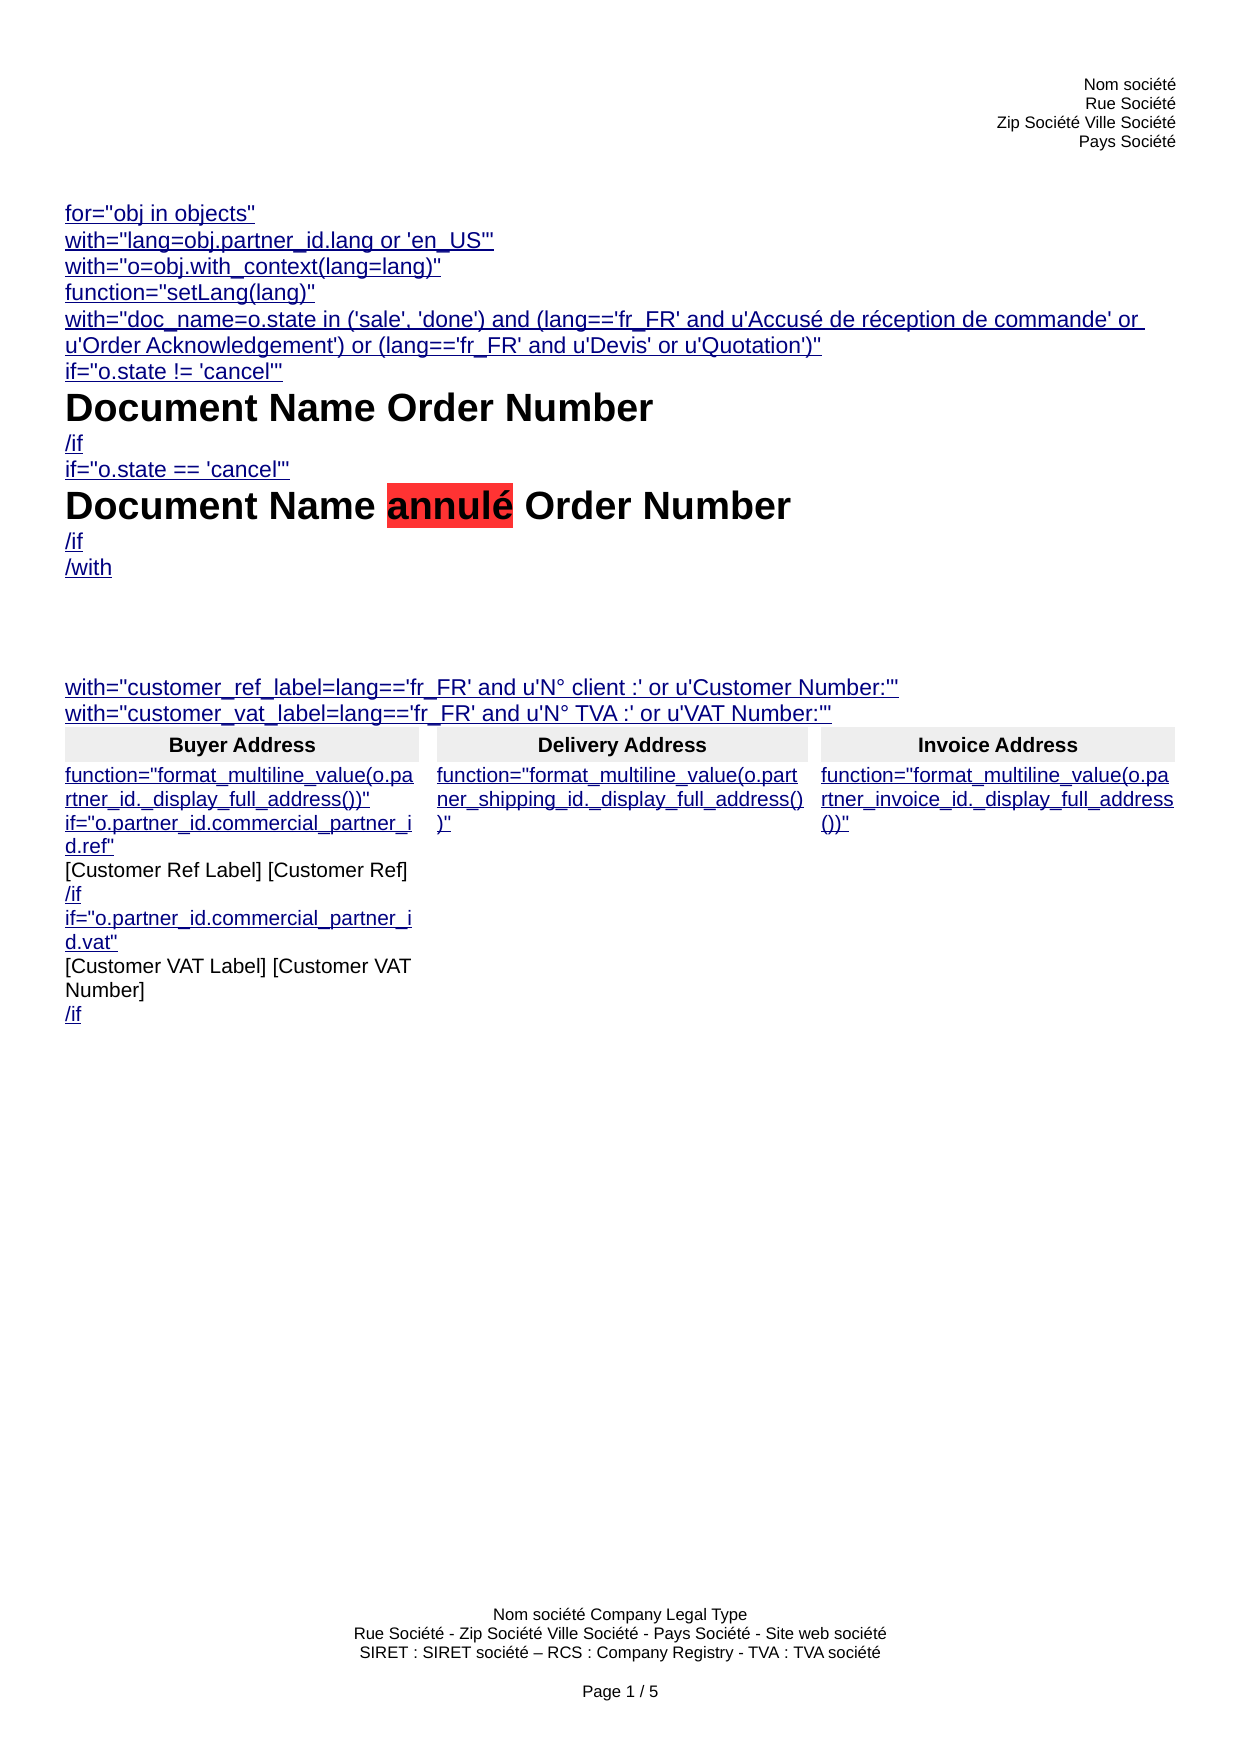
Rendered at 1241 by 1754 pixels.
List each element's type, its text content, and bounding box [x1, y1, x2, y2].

table_header Buyer Address [65, 727, 419, 762]
text function="setLang(lang)" [65, 279, 1175, 306]
text if="o.state == 'cancel'" [65, 456, 1175, 483]
table_cell [419, 763, 437, 1026]
table_cell function="format_multiline_value(o.partner_shipping_id._display_full_address())" [437, 763, 808, 1026]
text with="doc_name=o.state in ('sale', 'done') and (lang=='fr_FR' and u'Accusé de réception de commande' or u'Order Acknowledgement') or (lang=='fr_FR' and u'Devis' or u'Quotation')" [65, 306, 1175, 358]
text with="lang=obj.partner_id.lang or 'en_US'" [65, 227, 1175, 253]
table_cell [808, 763, 821, 1026]
text for="obj in objects" [65, 200, 1175, 227]
text /if [65, 528, 1175, 554]
subtitle Document Name annulé Order Number [65, 483, 1175, 528]
table_header Invoice Address [821, 727, 1175, 762]
table_cell function="format_multiline_value(o.partner_id._display_full_address())" if="o.partner_id.commercial_partner_id.ref" [Customer Ref Label] [Customer Ref] /if if="o.partner_id.commercial_partner_id.vat" [Customer VAT Label] [Customer VAT Number] /if [65, 763, 419, 1026]
table_cell function="format_multiline_value(o.partner_invoice_id._display_full_address())" [821, 763, 1175, 1026]
table_header [808, 727, 821, 762]
text if="o.state != 'cancel'" [65, 358, 1175, 385]
table_header Delivery Address [437, 727, 808, 762]
text with="customer_ref_label=lang=='fr_FR' and u'N° client :' or u'Customer Number:'" [65, 674, 1175, 700]
text with="customer_vat_label=lang=='fr_FR' and u'N° TVA :' or u'VAT Number:'" [65, 700, 1175, 727]
text with="o=obj.with_context(lang=lang)" [65, 253, 1175, 279]
table_header [419, 727, 437, 762]
subtitle Document Name Order Number [65, 385, 1175, 430]
text /with [65, 554, 1175, 581]
text /if [65, 430, 1175, 456]
